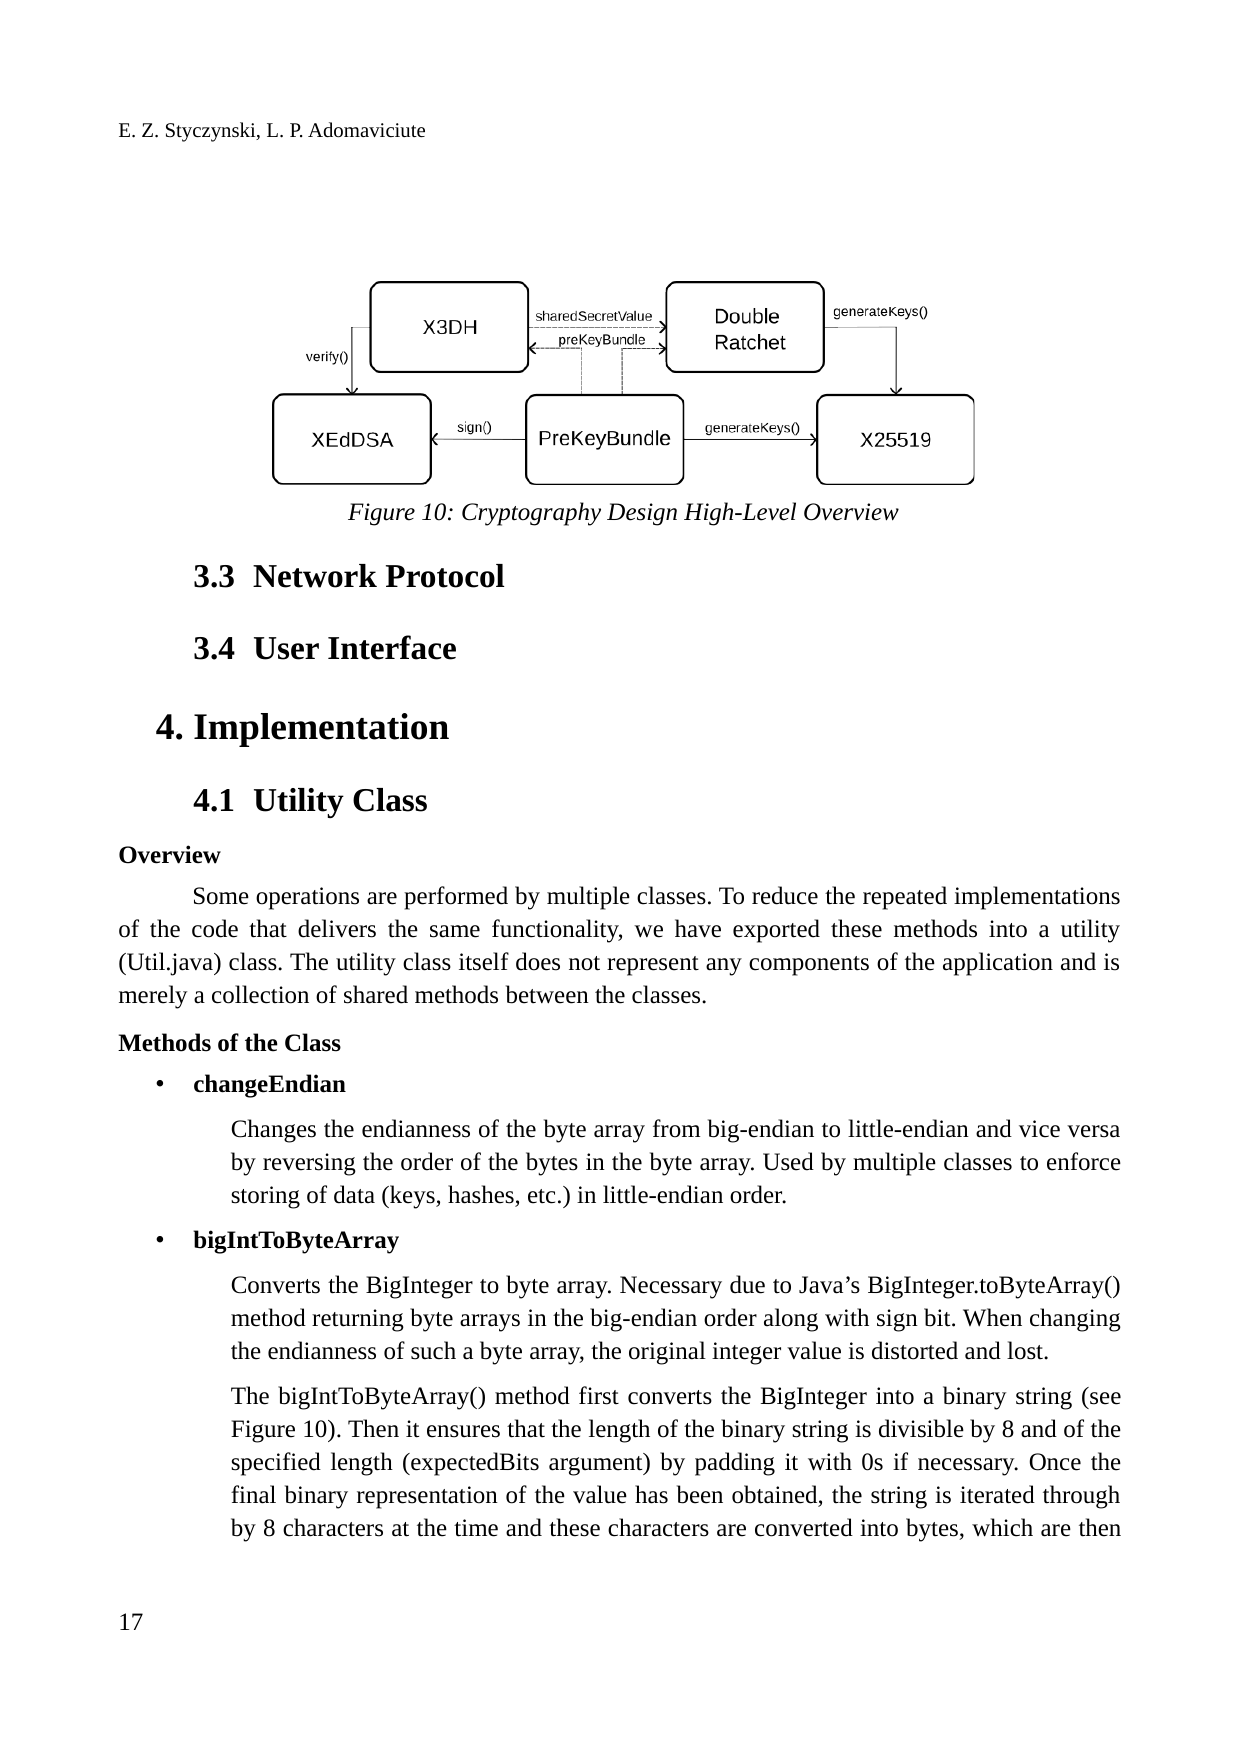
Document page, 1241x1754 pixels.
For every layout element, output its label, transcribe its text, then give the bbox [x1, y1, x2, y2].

text Some operations are performed by multiple classes. To reduce the repeated implementations of the code that delivers the same functionality, we have exported these methods into a utility (Util.java) class. The utility class itself does not represent any components of the application and is merely a collection of shared methods between the classes. [118, 881, 1122, 1009]
subtitle Overview [118, 840, 1122, 869]
list bigIntToByteArray [156, 1225, 1122, 1254]
subtitle Utility Class [193, 781, 1122, 819]
list The bigIntToByteArray() method first converts the BigInteger into a binary string (see Figure 10). Then it ensures that the length of the binary string is divisible by 8 and of the specified length (expectedBits argument) by padding it with 0s if necessary. Once the final binary representation of the value has been obtained, the string is iterated through by 8 characters at the time and these characters are converted into bytes, which are then [193, 1381, 1122, 1542]
subtitle Implementation [156, 704, 1122, 747]
subtitle Methods of the Class [118, 1028, 1122, 1057]
list Changes the endianness of the byte array from big-endian to little-endian and vice versa by reversing the order of the bytes in the byte array. Used by multiple classes to enforce storing of data (keys, hashes, etc.) in little-endian order. [193, 1114, 1122, 1209]
subtitle Network Protocol [193, 557, 1122, 595]
subtitle User Interface [193, 628, 1122, 667]
text Figure 10: Cryptography Design High-Level Overview [261, 485, 985, 526]
list changeEndian [156, 1069, 1122, 1098]
picture [272, 281, 975, 485]
list Converts the BigInteger to byte array. Necessary due to Java’s BigInteger.toByteArray() method returning byte arrays in the big-endian order along with sign bit. When changing the endianness of such a byte array, the original integer value is distorted and lost. [193, 1270, 1122, 1365]
